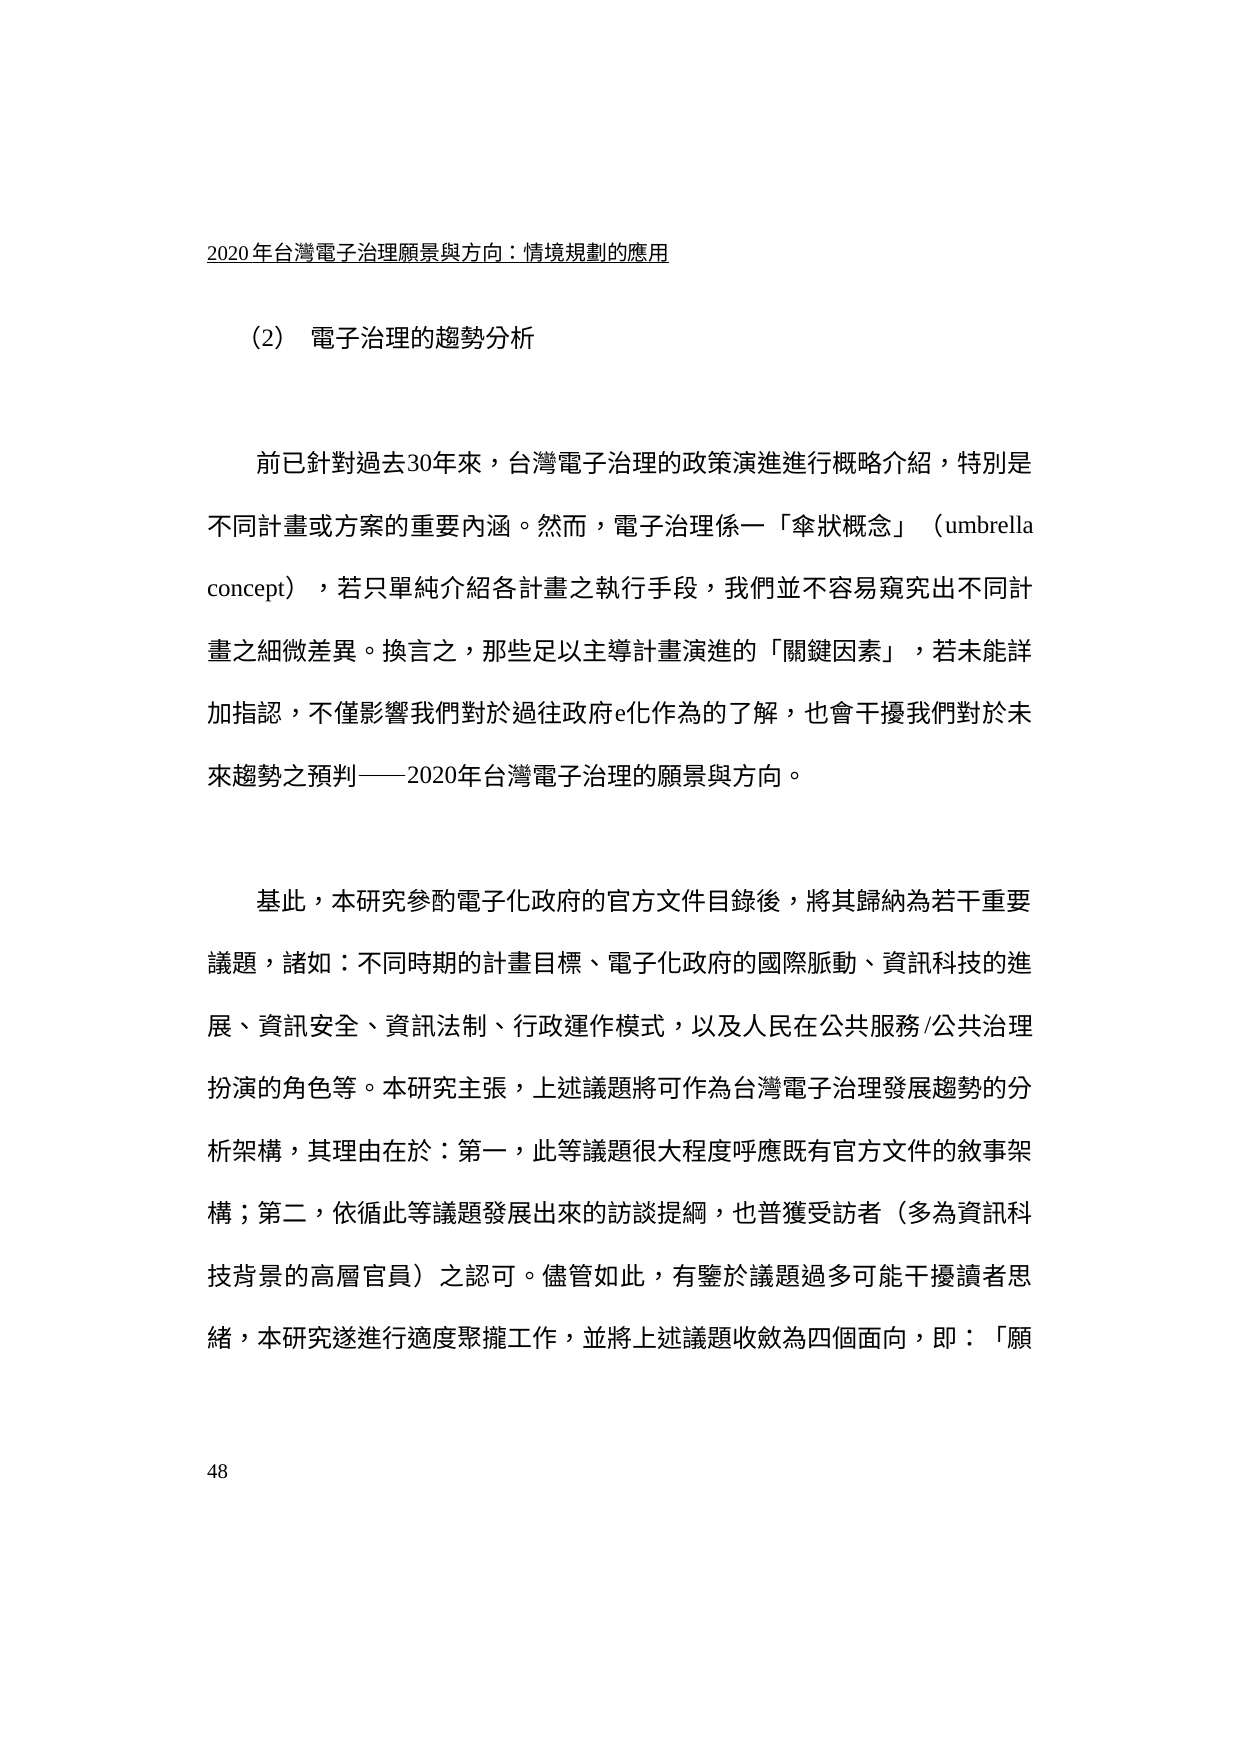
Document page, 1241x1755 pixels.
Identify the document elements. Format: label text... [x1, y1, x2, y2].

list 電子治理的趨勢分析 [236, 295, 1033, 358]
text 前已針對過去30年來，台灣電子治理的政策演進進行概略介紹，特別是不同計畫或方案的重要內涵。然而，電子治理係一「傘狀概念」（umbrella concept），若只單純介紹各計畫之執行手段，我們並不容易窺究出不同計畫之細微差異。換言之，那些足以主導計畫演進的「關鍵因素」，若未能詳加指認，不僅影響我們對於過往政府e化作為的了解，也會干擾我們對於未來趨勢之預判——2020年台灣電子治理的願景與方向。 [207, 420, 1033, 795]
text 基此，本研究參酌電子化政府的官方文件目錄後，將其歸納為若干重要議題，諸如：不同時期的計畫目標、電子化政府的國際脈動、資訊科技的進展、資訊安全、資訊法制、行政運作模式，以及人民在公共服務/公共治理扮演的角色等。本研究主張，上述議題將可作為台灣電子治理發展趨勢的分析架構，其理由在於：第一，此等議題很大程度呼應既有官方文件的敘事架構；第二，依循此等議題發展出來的訪談提綱，也普獲受訪者（多為資訊科技背景的高層官員）之認可。儘管如此，有鑒於議題過多可能干擾讀者思緒，本研究遂進行適度聚攏工作，並將上述議題收斂為四個面向，即：「願 [207, 858, 1033, 1358]
